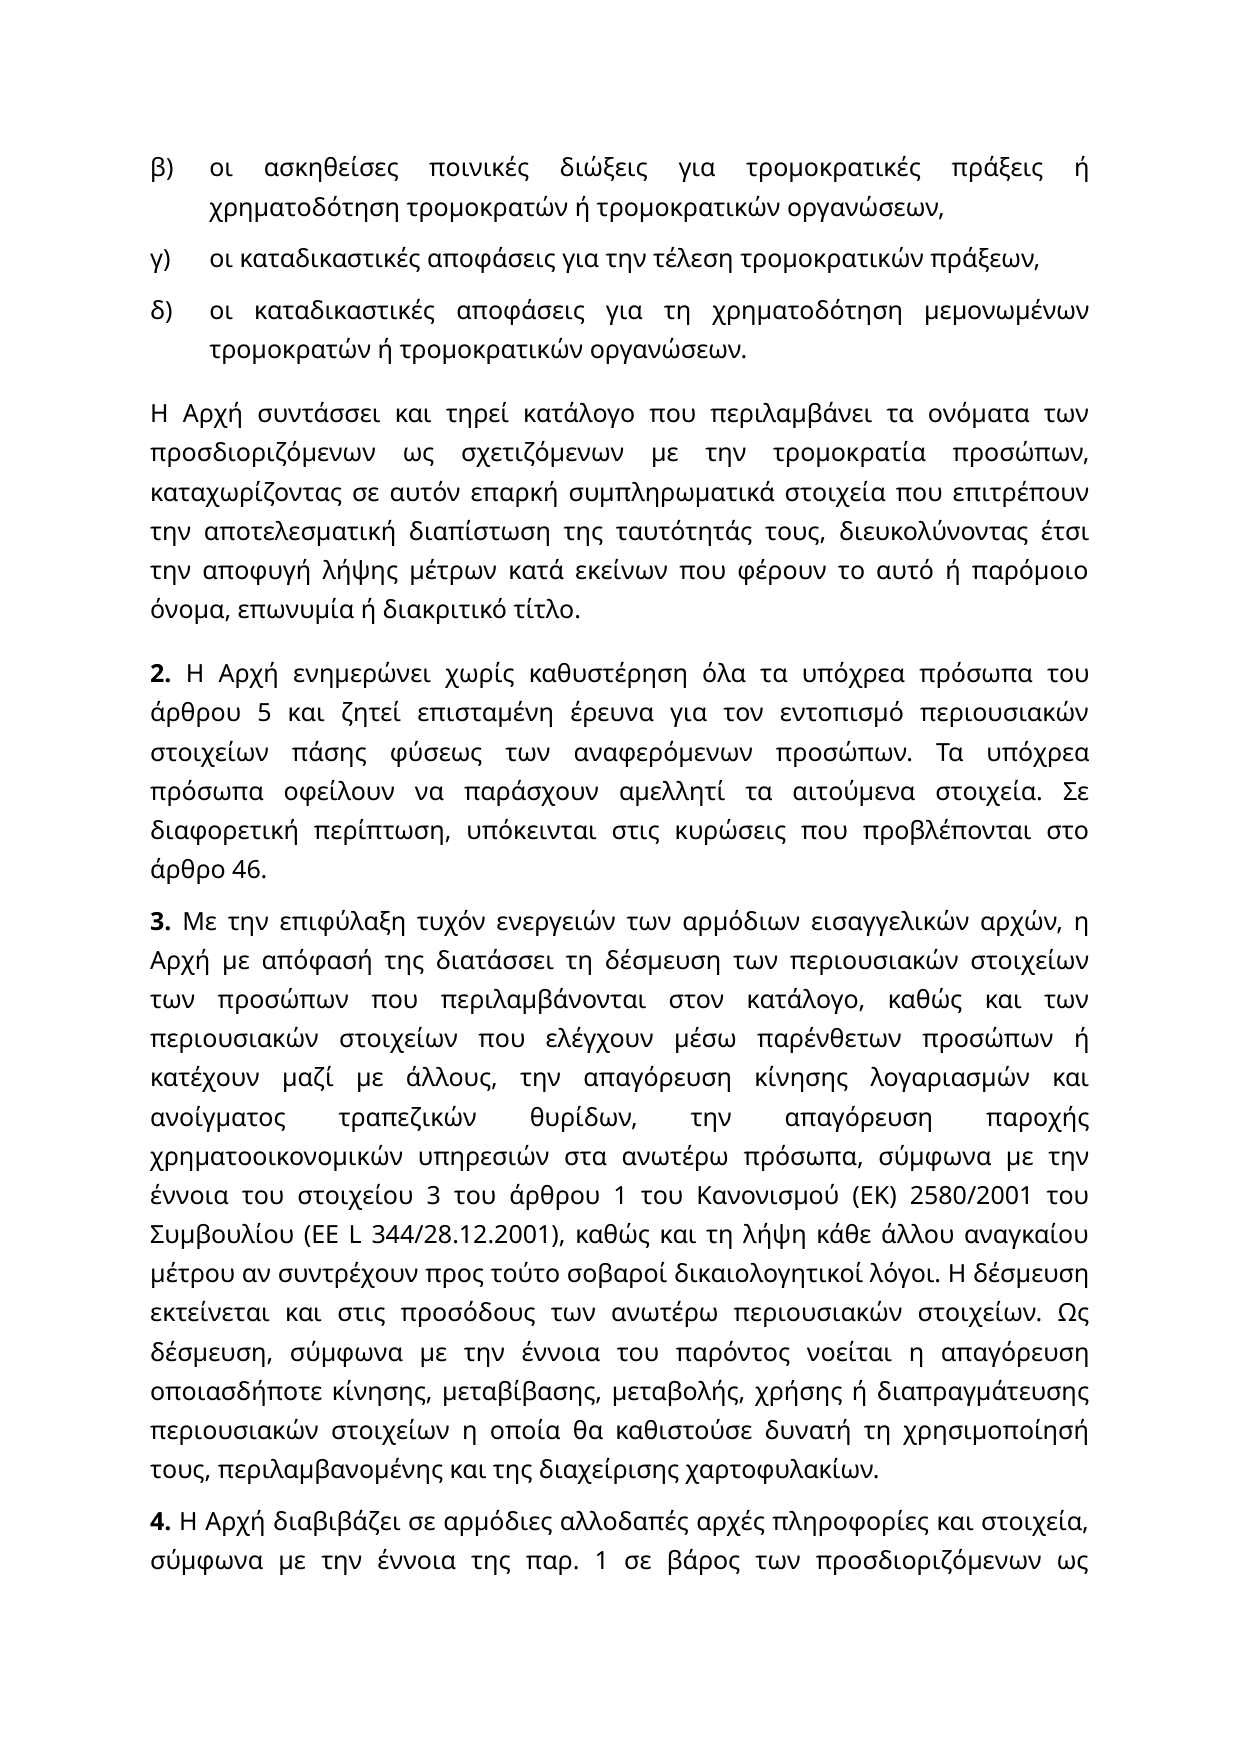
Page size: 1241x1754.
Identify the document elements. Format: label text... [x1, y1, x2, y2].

text 3. Με την επιφύλαξη τυχόν ενεργειών των αρμόδιων εισαγγελικών αρχών, η Αρχή με απόφασή της διατάσσει τη δέσμευση των περιουσιακών στοιχείων των προσώπων που περιλαμβάνονται στον κατάλογο, καθώς και των περιουσιακών στοιχείων που ελέγχουν μέσω παρένθετων προσώπων ή κατέχουν μαζί με άλλους, την απαγόρευση κίνησης λογαριασμών και ανοίγματος τραπεζικών θυρίδων, την απαγόρευση παροχής χρηματοοικονομικών υπηρεσιών στα ανωτέρω πρόσωπα, σύμφωνα με την έννοια του στοιχείου 3 του άρθρου 1 του Κανονισμού (ΕΚ) 2580/2001 του Συμβουλίου (EE L 344/28.12.2001), καθώς και τη λήψη κάθε άλλου αναγκαίου μέτρου αν συντρέχουν προς τούτο σοβαροί δικαιολογητικοί λόγοι. Η δέσμευση εκτείνεται και στις προσόδους των ανωτέρω περιουσιακών στοιχείων. Ως δέσμευση, σύμφωνα με την έννοια του παρόντος νοείται η απαγόρευση οποιασδήποτε κίνησης, μεταβίβασης, μεταβολής, χρήσης ή διαπραγμάτευσης περιουσιακών στοιχείων η οποία θα καθιστούσε δυνατή τη χρησιμοποίησή τους, περιλαμβανομένης και της διαχείρισης χαρτοφυλακίων. [150, 903, 1090, 1486]
text 4. Η Αρχή διαβιβάζει σε αρμόδιες αλλοδαπές αρχές πληροφορίες και στοιχεία, σύμφωνα με την έννοια της παρ. 1 σε βάρος των προσδιοριζόμενων ως [150, 1503, 1090, 1577]
list δ) οι καταδικαστικές αποφάσεις για τη χρηματοδότηση μεμονωμένων τρομοκρατών ή τρομοκρατικών οργανώσεων. [150, 292, 1090, 366]
text Η Αρχή συντάσσει και τηρεί κατάλογο που περιλαμβάνει τα ονόματα των προσδιοριζόμενων ως σχετιζόμενων με την τρομοκρατία προσώπων, καταχωρίζοντας σε αυτόν επαρκή συμπληρωματικά στοιχεία που επιτρέπουν την αποτελεσματική διαπίστωση της ταυτότητάς τους, διευκολύνοντας έτσι την αποφυγή λήψης μέτρων κατά εκείνων που φέρουν το αυτό ή παρόμοιο όνομα, επωνυμία ή διακριτικό τίτλο. [150, 396, 1090, 626]
text 2. Η Αρχή ενημερώνει χωρίς καθυστέρηση όλα τα υπόχρεα πρόσωπα του άρθρου 5 και ζητεί επισταμένη έρευνα για τον εντοπισμό περιουσιακών στοιχείων πάσης φύσεως των αναφερόμενων προσώπων. Τα υπόχρεα πρόσωπα οφείλουν να παράσχουν αμελλητί τα αιτούμενα στοιχεία. Σε διαφορετική περίπτωση, υπόκεινται στις κυρώσεις που προβλέπονται στο άρθρο 46. [150, 656, 1090, 886]
list β) οι ασκηθείσες ποινικές διώξεις για τρομοκρατικές πράξεις ή χρηματοδότηση τρομοκρατών ή τρομοκρατικών οργανώσεων, [150, 150, 1090, 223]
list γ) οι καταδικαστικές αποφάσεις για την τέλεση τρομοκρατικών πράξεων, [150, 241, 1090, 275]
